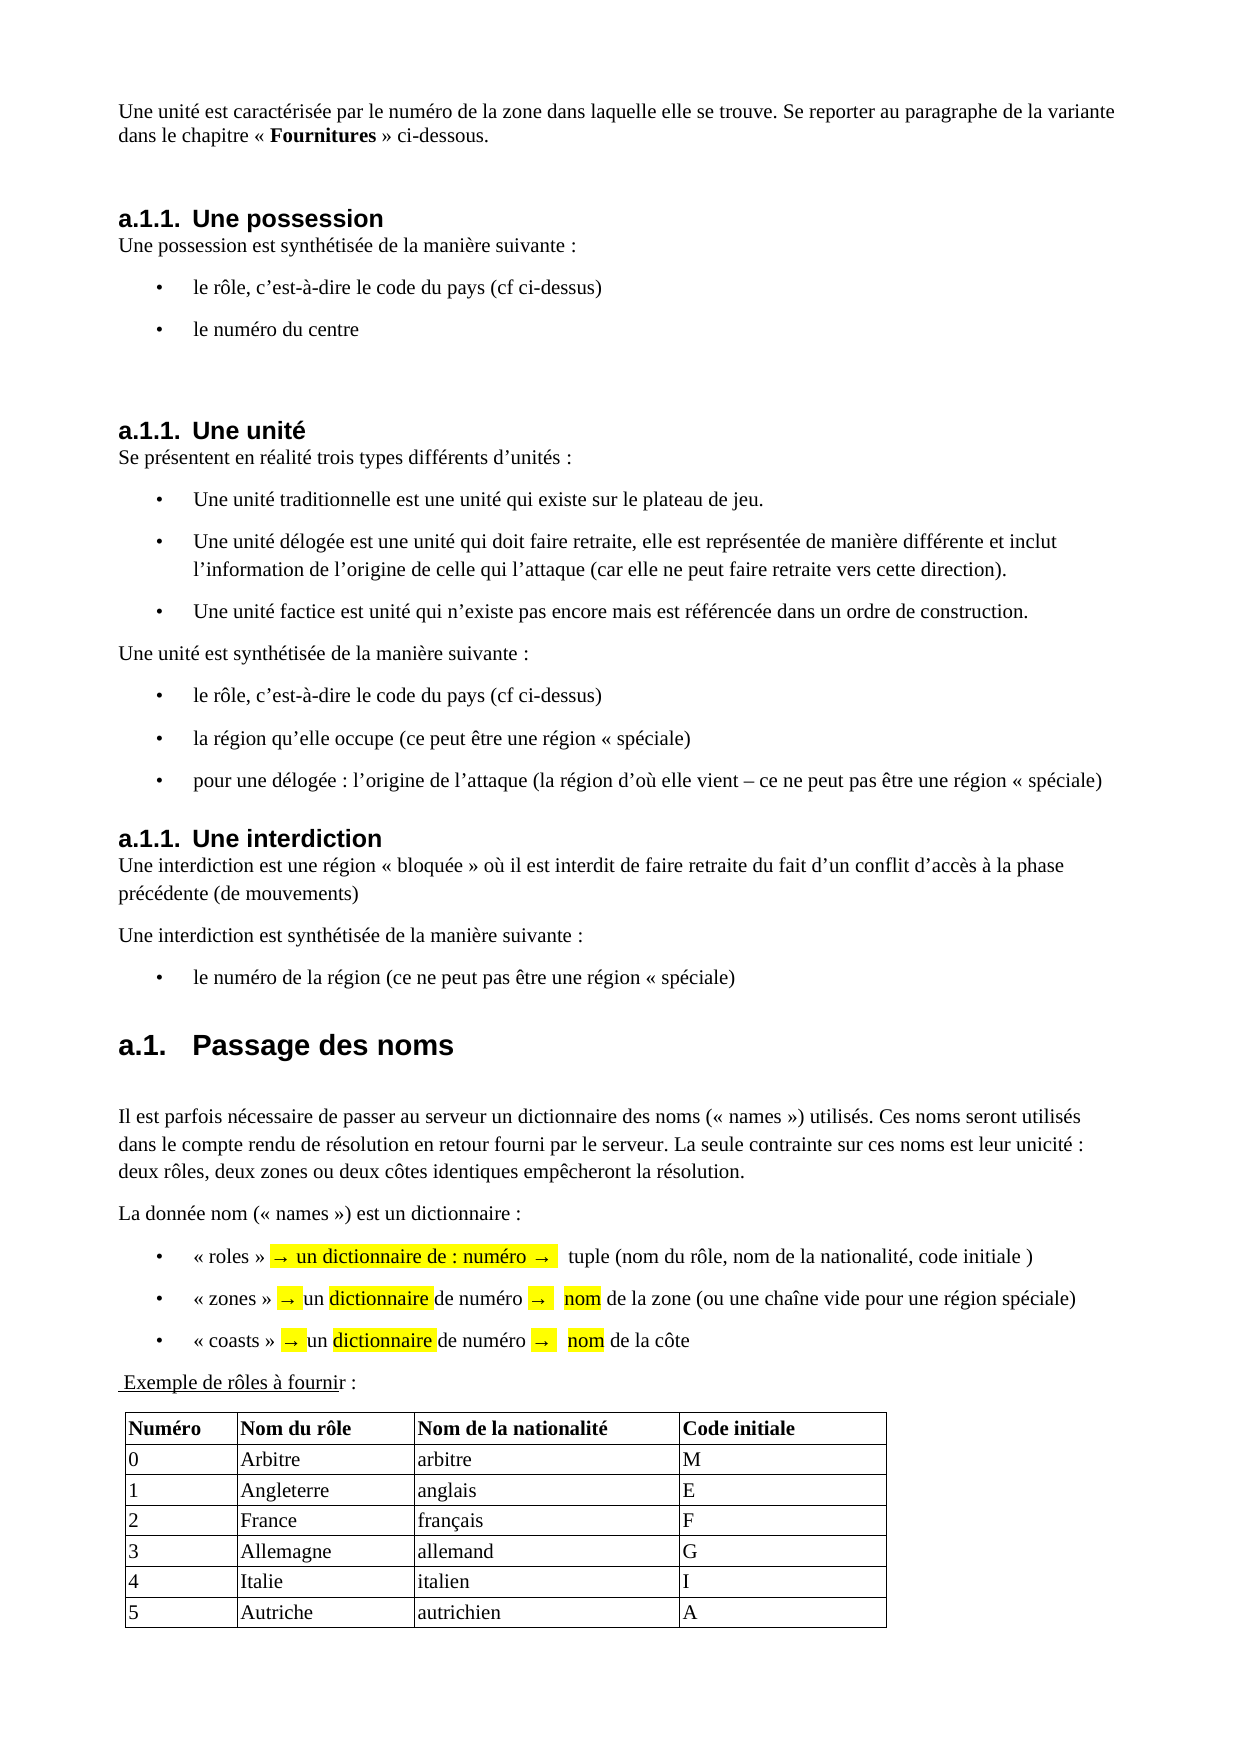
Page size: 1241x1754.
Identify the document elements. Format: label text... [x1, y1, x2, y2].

table_cell anglais [415, 1475, 679, 1505]
table_cell 2 [126, 1506, 237, 1535]
list le numéro de la région (ce ne peut pas être une région « spéciale) [156, 965, 1122, 989]
text Se présentent en réalité trois types différents d’unités : [118, 445, 1122, 469]
table_cell 5 [126, 1598, 237, 1627]
list la région qu’elle occupe (ce peut être une région « spéciale) [156, 726, 1122, 749]
list le numéro du centre [156, 317, 1122, 341]
table_cell autrichien [415, 1598, 679, 1627]
table_cell français [415, 1506, 679, 1535]
table_cell E [680, 1475, 886, 1505]
list pour une délogée : l’origine de l’attaque (la région d’où elle vient – ce ne peut pas être une région « spéciale) [156, 768, 1122, 792]
text La donnée nom (« names ») est un dictionnaire : [118, 1201, 1122, 1225]
text Une possession est synthétisée de la manière suivante : [118, 233, 1122, 257]
table_cell 3 [126, 1536, 237, 1566]
text Il est parfois nécessaire de passer au serveur un dictionnaire des noms (« names ») utilisés. Ces noms seront utilisés dans le compte rendu de résolution en retour fourni par le serveur. La seule contrainte sur ces noms est leur unicité : deux rôles, deux zones ou deux côtes identiques empêcheront la résolution. [118, 1104, 1122, 1183]
text Exemple de rôles à fournir : [118, 1370, 1122, 1394]
table_header Nom du rôle [238, 1413, 414, 1443]
table_cell 1 [126, 1475, 237, 1505]
table_cell Allemagne [238, 1536, 414, 1566]
list Une unité [118, 416, 1122, 445]
table_cell France [238, 1506, 414, 1535]
table_cell 0 [126, 1445, 237, 1474]
table_cell 4 [126, 1567, 237, 1597]
table_header Numéro [126, 1413, 237, 1443]
table_cell A [680, 1598, 886, 1627]
list Une unité délogée est une unité qui doit faire retraite, elle est représentée de manière différente et inclut l’information de l’origine de celle qui l’attaque (car elle ne peut faire retraite vers cette direction). [156, 529, 1122, 581]
table_cell F [680, 1506, 886, 1535]
list « roles » → un dictionnaire de : numéro → tuple (nom du rôle, nom de la nationalité, code initiale ) [156, 1243, 1122, 1268]
table_cell M [680, 1445, 886, 1474]
list Une unité factice est unité qui n’existe pas encore mais est référencée dans un ordre de construction. [156, 599, 1122, 623]
text Une unité est synthétisée de la manière suivante : [118, 641, 1122, 665]
table_cell italien [415, 1567, 679, 1597]
table_cell Autriche [238, 1598, 414, 1627]
table_header Nom de la nationalité [415, 1413, 679, 1443]
text Une interdiction est synthétisée de la manière suivante : [118, 923, 1122, 947]
list le rôle, c’est-à-dire le code du pays (cf ci-dessus) [156, 275, 1122, 299]
table_cell G [680, 1536, 886, 1566]
list « coasts » → un dictionnaire de numéro → nom de la côte [156, 1328, 1122, 1352]
table_cell arbitre [415, 1445, 679, 1474]
list « zones » → un dictionnaire de numéro → nom de la zone (ou une chaîne vide pour une région spéciale) [156, 1286, 1122, 1310]
list Une possession [118, 204, 1122, 233]
list Passage des noms [118, 1028, 1122, 1062]
table_cell Arbitre [238, 1445, 414, 1474]
list Une interdiction [118, 824, 1122, 853]
list Une unité traditionnelle est une unité qui existe sur le plateau de jeu. [156, 487, 1122, 511]
table_cell I [680, 1567, 886, 1597]
table_cell Angleterre [238, 1475, 414, 1505]
list le rôle, c’est-à-dire le code du pays (cf ci-dessus) [156, 683, 1122, 707]
table_cell allemand [415, 1536, 679, 1566]
text Une interdiction est une région « bloquée » où il est interdit de faire retraite du fait d’un conflit d’accès à la phase précédente (de mouvements) [118, 853, 1122, 905]
table_cell Italie [238, 1567, 414, 1597]
text Une unité est caractérisée par le numéro de la zone dans laquelle elle se trouve. Se reporter au paragraphe de la variante dans le chapitre « Fournitures » ci-dessous. [118, 99, 1122, 147]
table_header Code initiale [680, 1413, 886, 1443]
